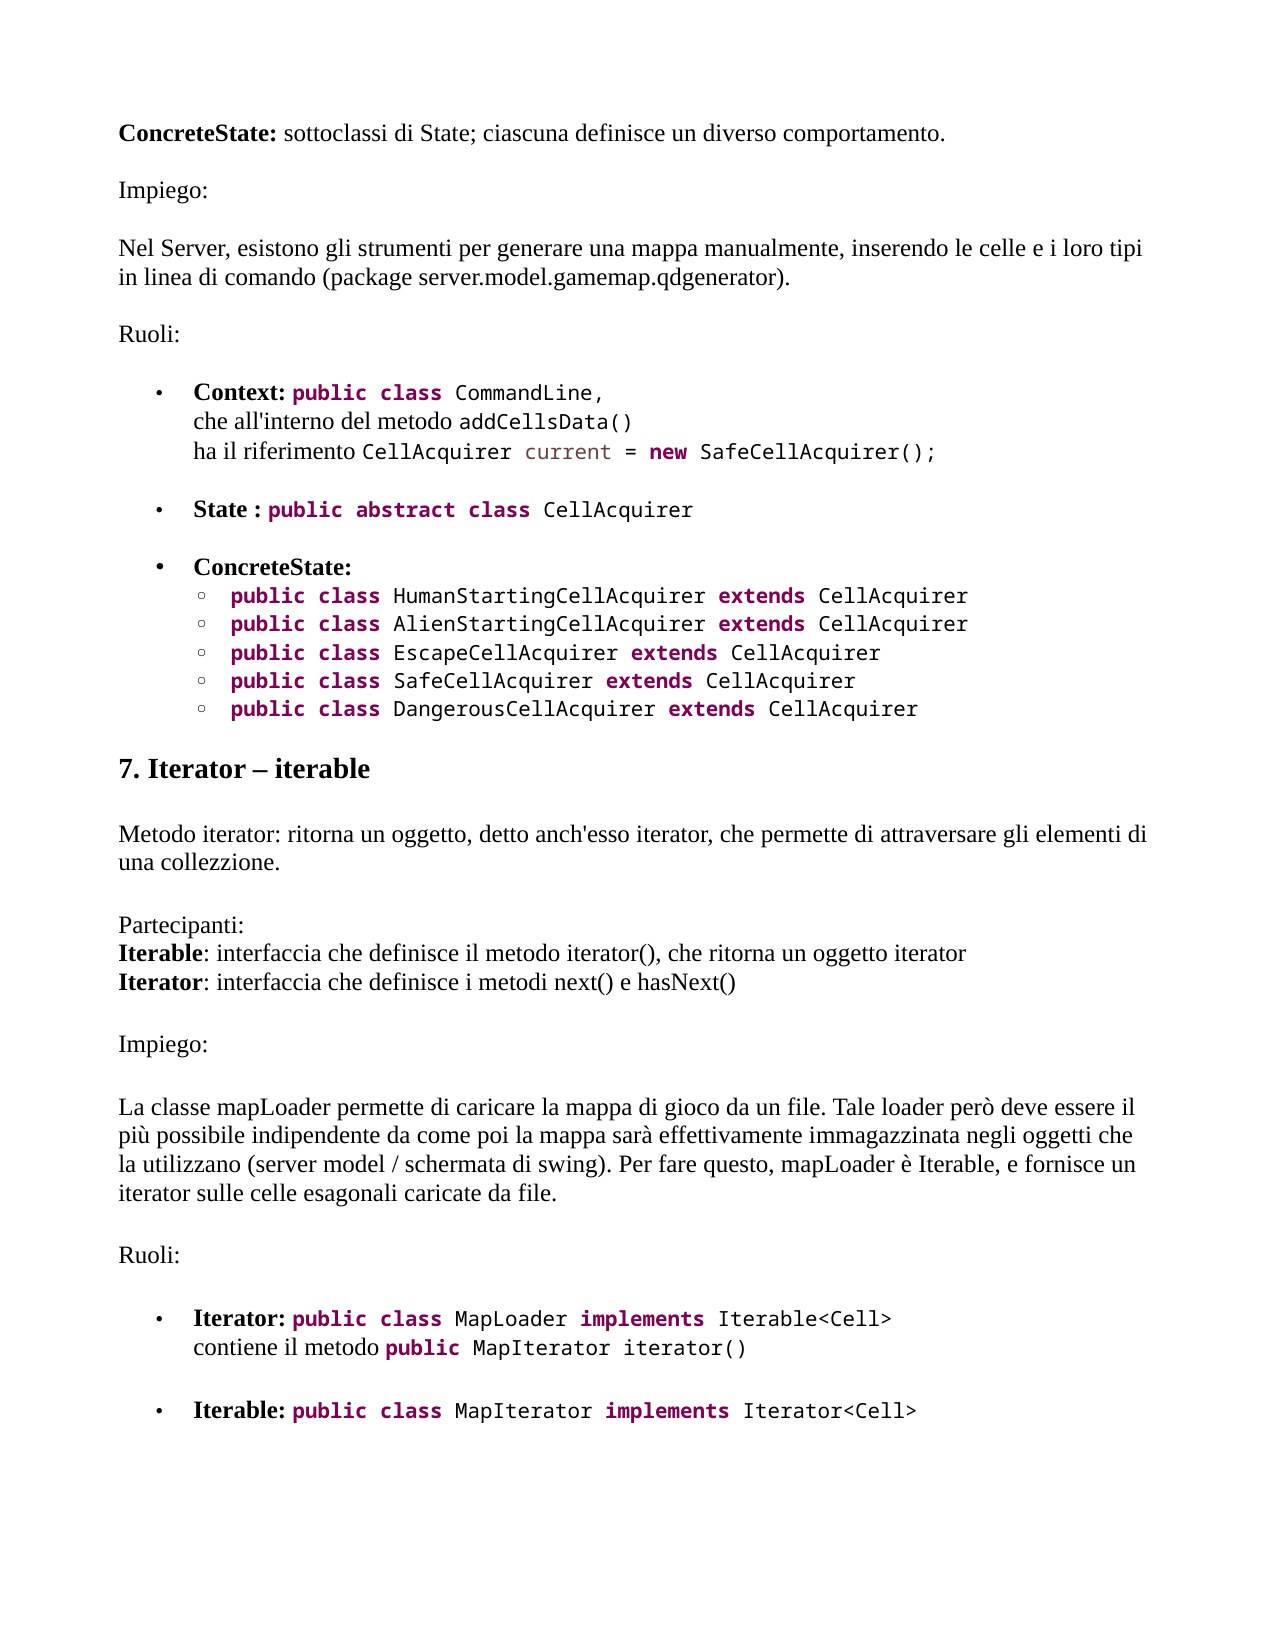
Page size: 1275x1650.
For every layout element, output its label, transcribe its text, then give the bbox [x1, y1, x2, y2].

text Ruoli: [118, 319, 1157, 348]
text Partecipanti: [118, 910, 1157, 938]
text Impiego: [118, 176, 1157, 204]
list public class EscapeCellAcquirer extends CellAcquirer [193, 638, 1157, 666]
list ConcreteState: [156, 552, 1157, 581]
list public class AlienStartingCellAcquirer extends CellAcquirer [193, 609, 1157, 638]
text Metodo iterator: ritorna un oggetto, detto anch'esso iterator, che permette di attraversare gli elementi di una collezzione. [118, 819, 1157, 876]
text Ruoli: [118, 1240, 1157, 1269]
text La classe mapLoader permette di caricare la mappa di gioco da un file. Tale loader però deve essere il più possibile indipendente da come poi la mappa sarà effettivamente immagazzinata negli oggetti che la utilizzano (server model / schermata di swing). Per fare questo, mapLoader è Iterable, e fornisce un iterator sulle celle esagonali caricate da file. [118, 1092, 1157, 1207]
text Nel Server, esistono gli strumenti per generare una mappa manualmente, inserendo le celle e i loro tipi in linea di comando (package server.model.gamemap.qdgenerator). [118, 233, 1157, 291]
list State : public abstract class CellAcquirer [156, 494, 1157, 523]
list Context: public class CommandLine, [156, 377, 1157, 406]
text che all'interno del metodo addCellsData() [118, 406, 1157, 436]
text Iterable: interfaccia che definisce il metodo iterator(), che ritorna un oggetto iterator [118, 938, 1157, 967]
text 7. Iterator – iterable [118, 752, 1157, 785]
text ConcreteState: sottoclassi di State; ciascuna definisce un diverso comportamento. [118, 118, 1157, 147]
text Impiego: [118, 1029, 1157, 1058]
list public class SafeCellAcquirer extends CellAcquirer [193, 666, 1157, 694]
list public class HumanStartingCellAcquirer extends CellAcquirer [193, 581, 1157, 609]
list Iterator: public class MapLoader implements Iterable<Cell> [156, 1303, 1157, 1332]
text ha il riferimento CellAcquirer current = new SafeCellAcquirer(); [118, 436, 1157, 465]
text Iterator: interfaccia che definisce i metodi next() e hasNext() [118, 967, 1157, 996]
list public class DangerousCellAcquirer extends CellAcquirer [193, 694, 1157, 723]
list contiene il metodo public MapIterator iterator() [156, 1332, 1157, 1362]
list Iterable: public class MapIterator implements Iterator<Cell> [156, 1395, 1157, 1425]
